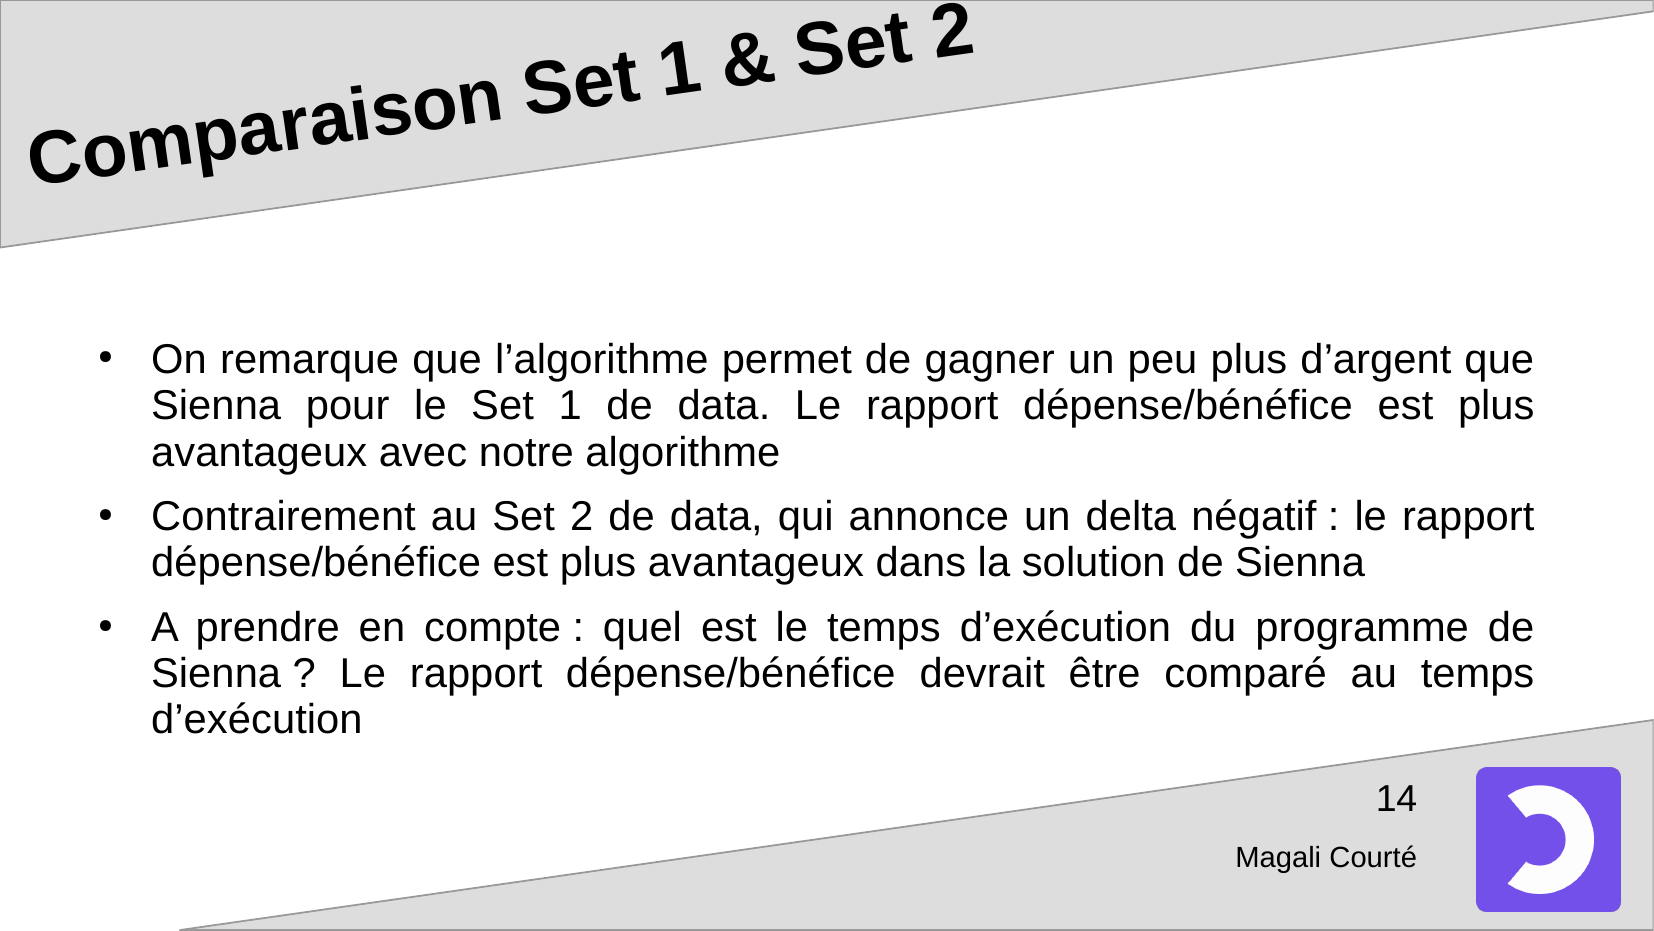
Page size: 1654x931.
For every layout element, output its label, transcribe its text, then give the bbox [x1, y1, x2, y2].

picture [1476, 767, 1621, 912]
list On remarque que l’algorithme permet de gagner un peu plus d’argent que Sienna pour le Set 1 de data. Le rapport dépense/bénéfice est plus avantageux avec notre algorithme Contrairement au Set 2 de data, qui annonce un delta négatif : le rapport dépense/bénéfice est plus avantageux dans la solution de Sienna A prendre en compte : quel est le temps d’exécution du programme de Sienna ? Le rapport dépense/bénéfice devrait être comparé au temps d’exécution [80, 206, 1536, 747]
title Comparaison Set 1 & Set 2 [16, 0, 1501, 239]
